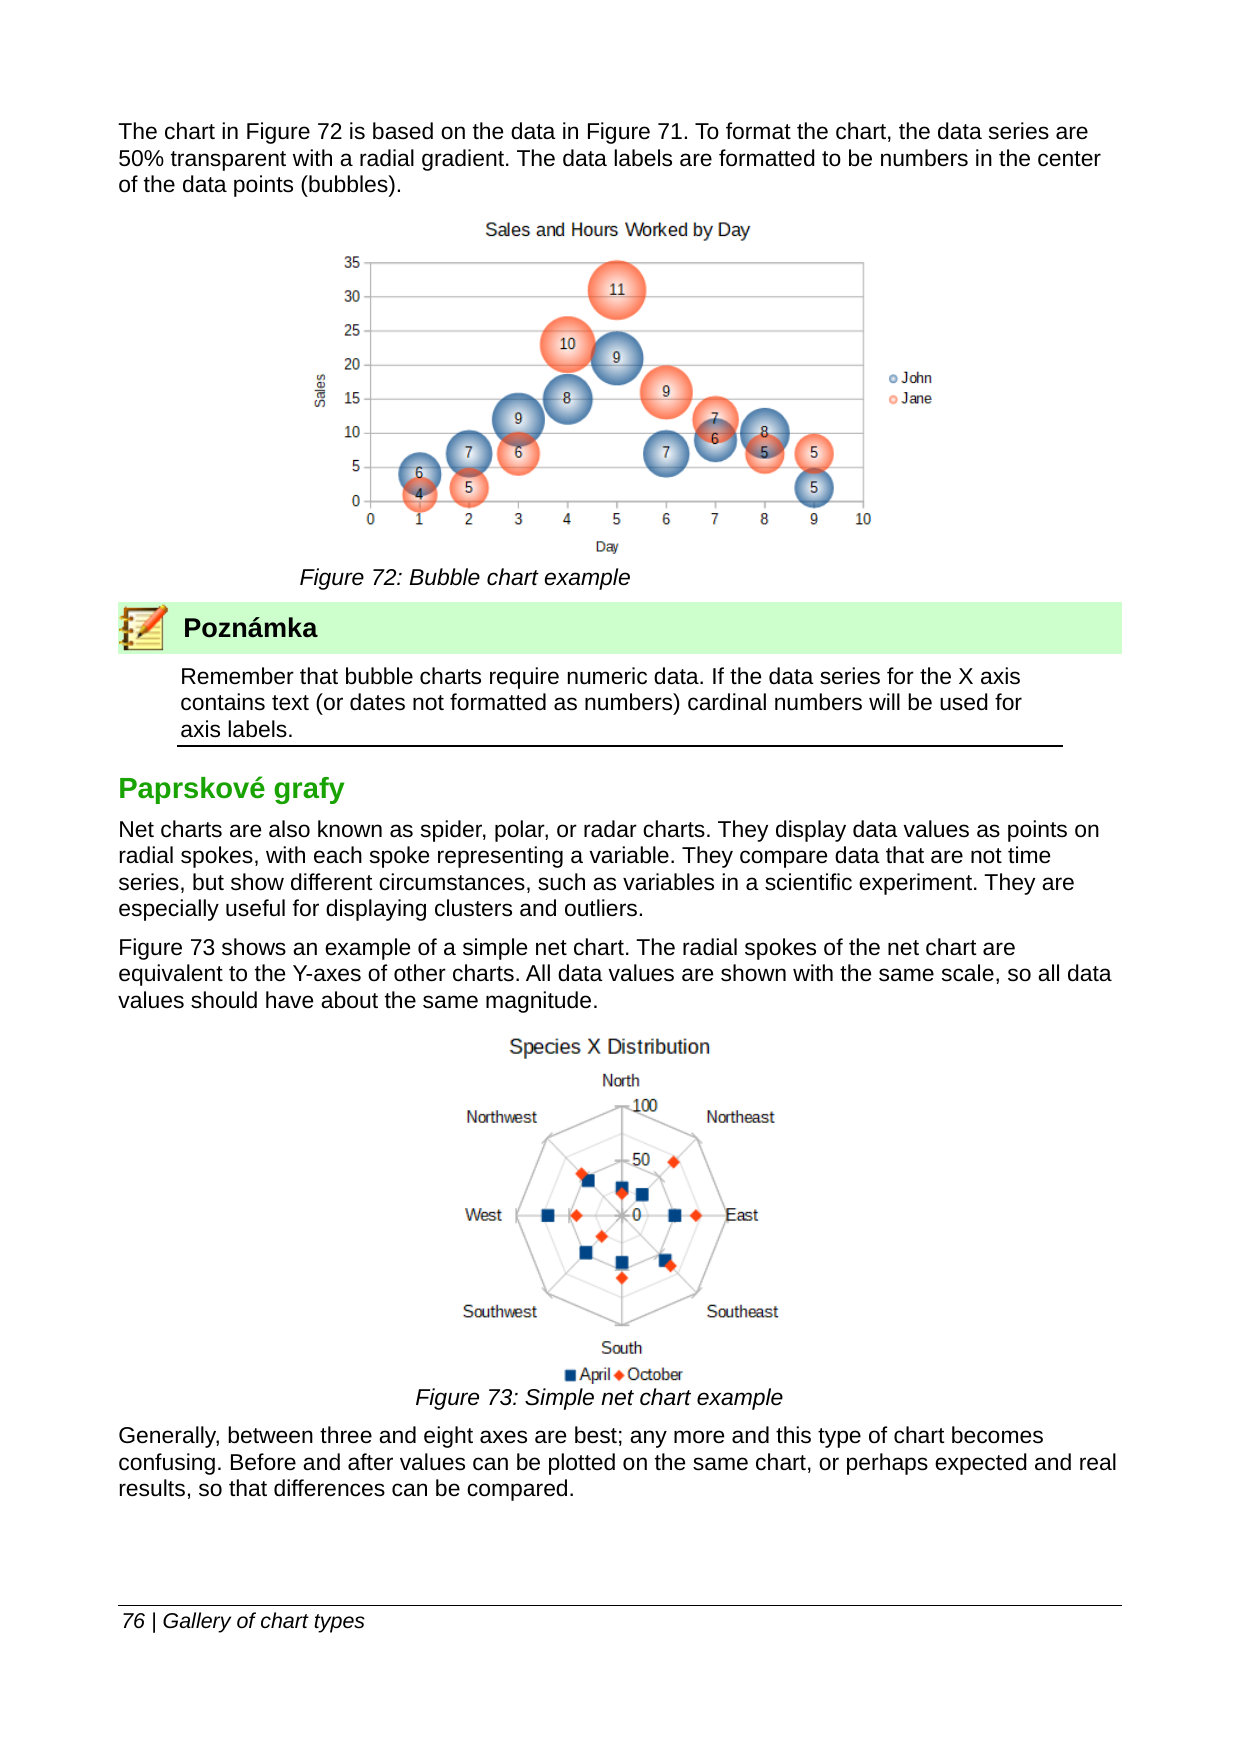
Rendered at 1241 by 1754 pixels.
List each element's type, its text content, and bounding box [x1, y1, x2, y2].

picture [415, 1025, 826, 1384]
text Figure 72: Bubble chart example [299, 564, 941, 590]
picture [119, 603, 170, 654]
text Generally, between three and eight axes are best; any more and this type of chart becomes confusing. Before and after values can be plotted on the same chart, or perhaps expected and real results, so that differences can be compared. [118, 1422, 1122, 1501]
text Figure 73: Simple net chart example [415, 1384, 825, 1410]
text The chart in Figure 72 is based on the data in Figure 71. To format the chart, the data series are 50% transparent with a radial gradient. The data labels are formatted to be numbers in the center of the data points (bubbles). [118, 118, 1122, 197]
subtitle Poznámka [118, 602, 1122, 654]
picture [299, 209, 941, 564]
text Remember that bubble charts require numeric data. If the data series for the X axis contains text (or dates not formatted as numbers) cardinal numbers will be used for axis labels. [177, 660, 1063, 745]
text Net charts are also known as spider, polar, or radar charts. They display data values as points on radial spokes, with each spoke representing a variable. They compare data that are not time series, but show different circumstances, such as variables in a scientific experiment. They are especially useful for displaying clusters and outliers. [118, 816, 1122, 922]
subtitle Paprskové grafy [118, 771, 1122, 804]
text Figure 73 shows an example of a simple net chart. The radial spokes of the net chart are equivalent to the Y-axes of other charts. All data values are shown with the same scale, so all data values should have about the same magnitude. [118, 934, 1122, 1013]
